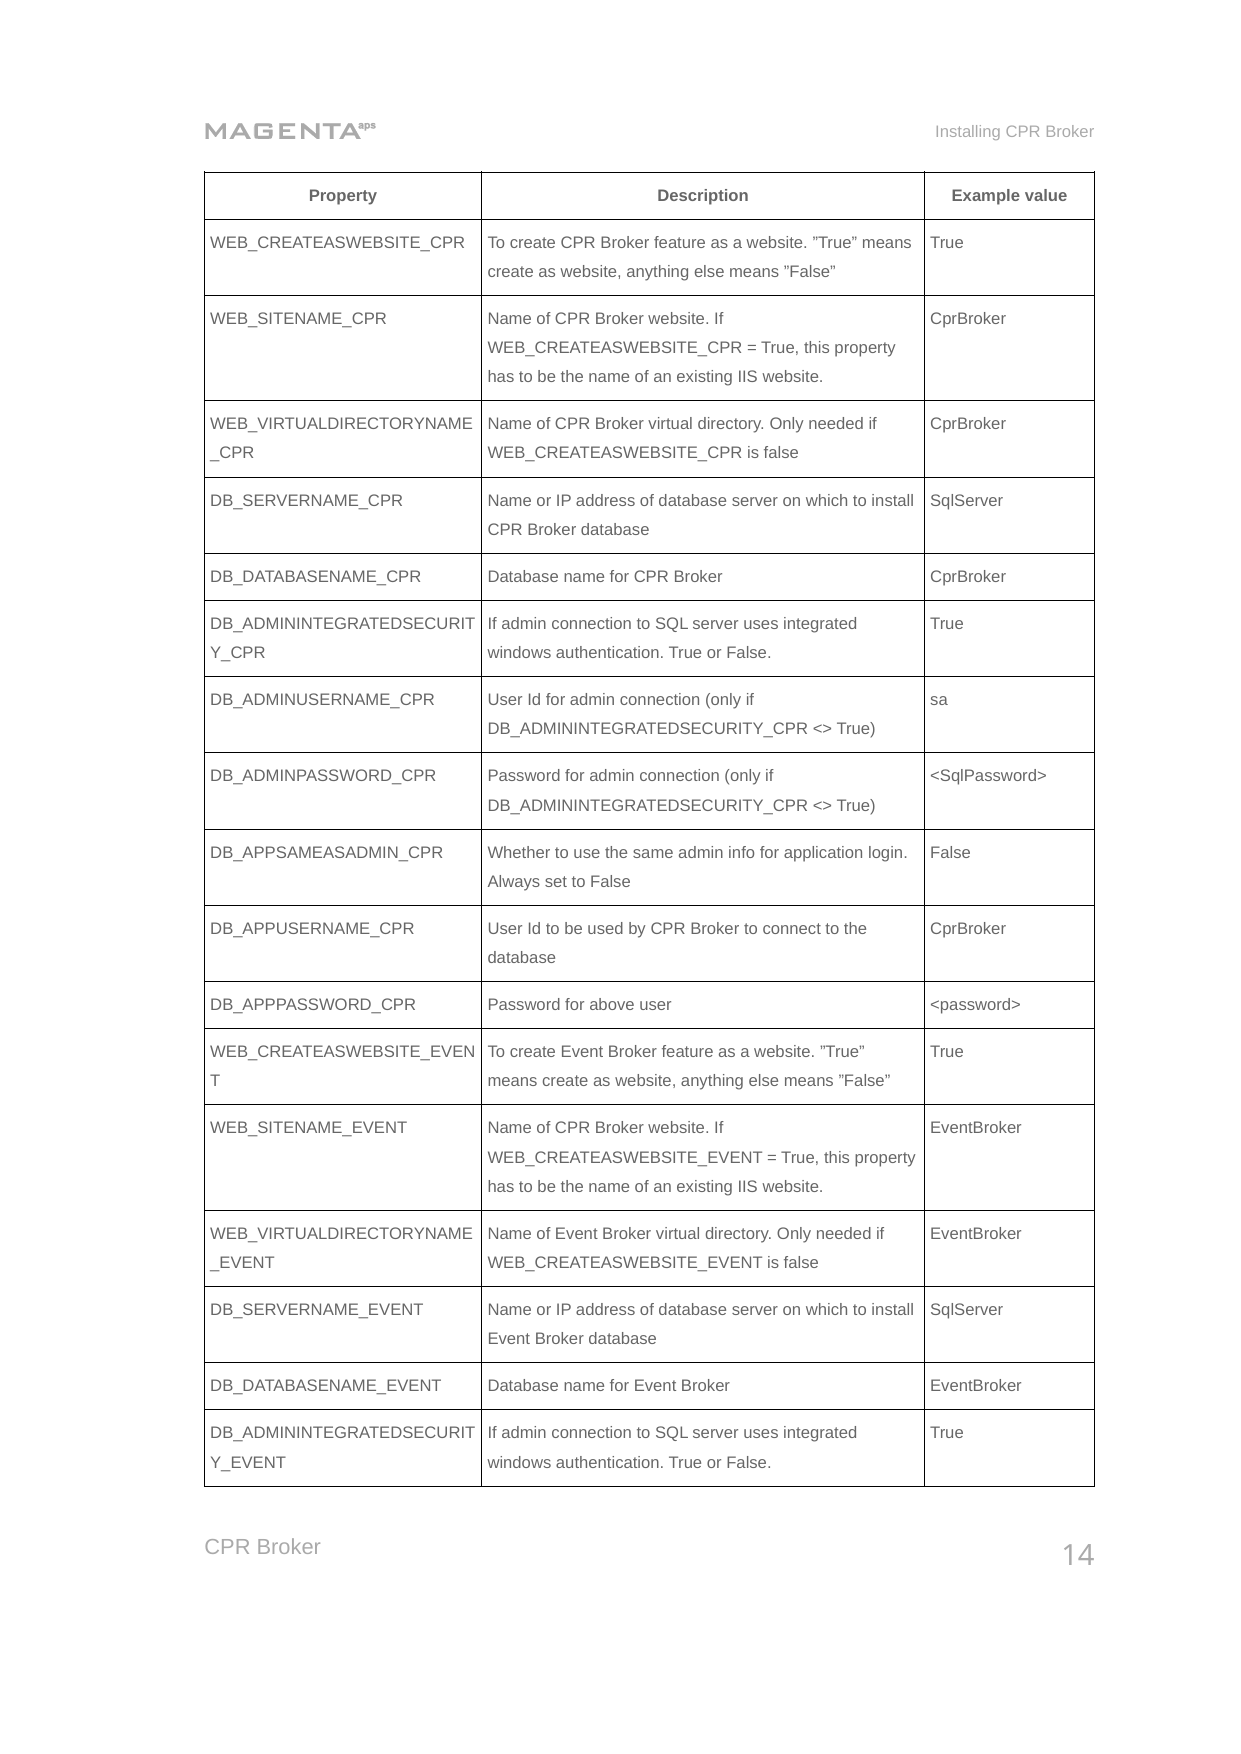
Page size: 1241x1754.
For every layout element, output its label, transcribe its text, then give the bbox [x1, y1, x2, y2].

table_cell WEB_VIRTUALDIRECTORYNAME_EVENT [205, 1211, 481, 1286]
table_cell CprBroker [925, 906, 1094, 981]
table_cell WEB_CREATEASWEBSITE_EVENT [205, 1029, 481, 1104]
table_cell Database name for Event Broker [482, 1363, 924, 1409]
table_cell To create CPR Broker feature as a website. ”True” means create as website, anything else means ”False” [482, 220, 924, 295]
table_cell True [925, 220, 1094, 295]
table_cell DB_APPPASSWORD_CPR [205, 982, 481, 1028]
table_header Property [205, 173, 481, 218]
table_cell True [925, 601, 1094, 676]
table_cell DB_APPUSERNAME_CPR [205, 906, 481, 981]
table_cell CprBroker [925, 401, 1094, 476]
table_cell SqlServer [925, 478, 1094, 553]
table_cell DB_DATABASENAME_EVENT [205, 1363, 481, 1409]
table_cell Name or IP address of database server on which to install Event Broker database [482, 1287, 924, 1362]
table_cell EventBroker [925, 1105, 1094, 1210]
table_cell DB_SERVERNAME_EVENT [205, 1287, 481, 1362]
table_cell EventBroker [925, 1363, 1094, 1409]
table_cell CprBroker [925, 554, 1094, 600]
table_cell WEB_SITENAME_EVENT [205, 1105, 481, 1210]
table_cell User Id to be used by CPR Broker to connect to the database [482, 906, 924, 981]
table_cell Database name for CPR Broker [482, 554, 924, 600]
table_header Description [482, 173, 924, 218]
table_cell SqlServer [925, 1287, 1094, 1362]
table_cell DB_APPSAMEASADMIN_CPR [205, 830, 481, 905]
table_cell WEB_VIRTUALDIRECTORYNAME_CPR [205, 401, 481, 476]
table_cell DB_ADMINUSERNAME_CPR [205, 677, 481, 752]
table_cell If admin connection to SQL server uses integrated windows authentication. True or False. [482, 601, 924, 676]
table_cell CprBroker [925, 296, 1094, 400]
table_cell User Id for admin connection (only if DB_ADMININTEGRATEDSECURITY_CPR <> True) [482, 677, 924, 752]
table_cell Whether to use the same admin info for application login. Always set to False [482, 830, 924, 905]
table_cell DB_SERVERNAME_CPR [205, 478, 481, 553]
table_cell DB_ADMINPASSWORD_CPR [205, 753, 481, 828]
table_cell EventBroker [925, 1211, 1094, 1286]
table_cell sa [925, 677, 1094, 752]
table_cell Name or IP address of database server on which to install CPR Broker database [482, 478, 924, 553]
table_cell <password> [925, 982, 1094, 1028]
table_cell Name of CPR Broker website. If WEB_CREATEASWEBSITE_CPR = True, this property has to be the name of an existing IIS website. [482, 296, 924, 400]
table_cell To create Event Broker feature as a website. ”True” means create as website, anything else means ”False” [482, 1029, 924, 1104]
table_cell False [925, 830, 1094, 905]
table_cell WEB_SITENAME_CPR [205, 296, 481, 400]
table_cell DB_ADMININTEGRATEDSECURITY_CPR [205, 601, 481, 676]
table_cell WEB_CREATEASWEBSITE_CPR [205, 220, 481, 295]
table_cell DB_DATABASENAME_CPR [205, 554, 481, 600]
table_cell DB_ADMININTEGRATEDSECURITY_EVENT [205, 1410, 481, 1486]
table_header Example value [925, 173, 1094, 218]
table_cell Name of CPR Broker virtual directory. Only needed if WEB_CREATEASWEBSITE_CPR is false [482, 401, 924, 476]
table_cell Password for above user [482, 982, 924, 1028]
table_cell Name of Event Broker virtual directory. Only needed if WEB_CREATEASWEBSITE_EVENT is false [482, 1211, 924, 1286]
table_cell True [925, 1029, 1094, 1104]
table_cell Password for admin connection (only if DB_ADMININTEGRATEDSECURITY_CPR <> True) [482, 753, 924, 828]
table_cell <SqlPassword> [925, 753, 1094, 828]
table_cell Name of CPR Broker website. If WEB_CREATEASWEBSITE_EVENT = True, this property has to be the name of an existing IIS website. [482, 1105, 924, 1210]
table_cell If admin connection to SQL server uses integrated windows authentication. True or False. [482, 1410, 924, 1486]
table_cell True [925, 1410, 1094, 1486]
